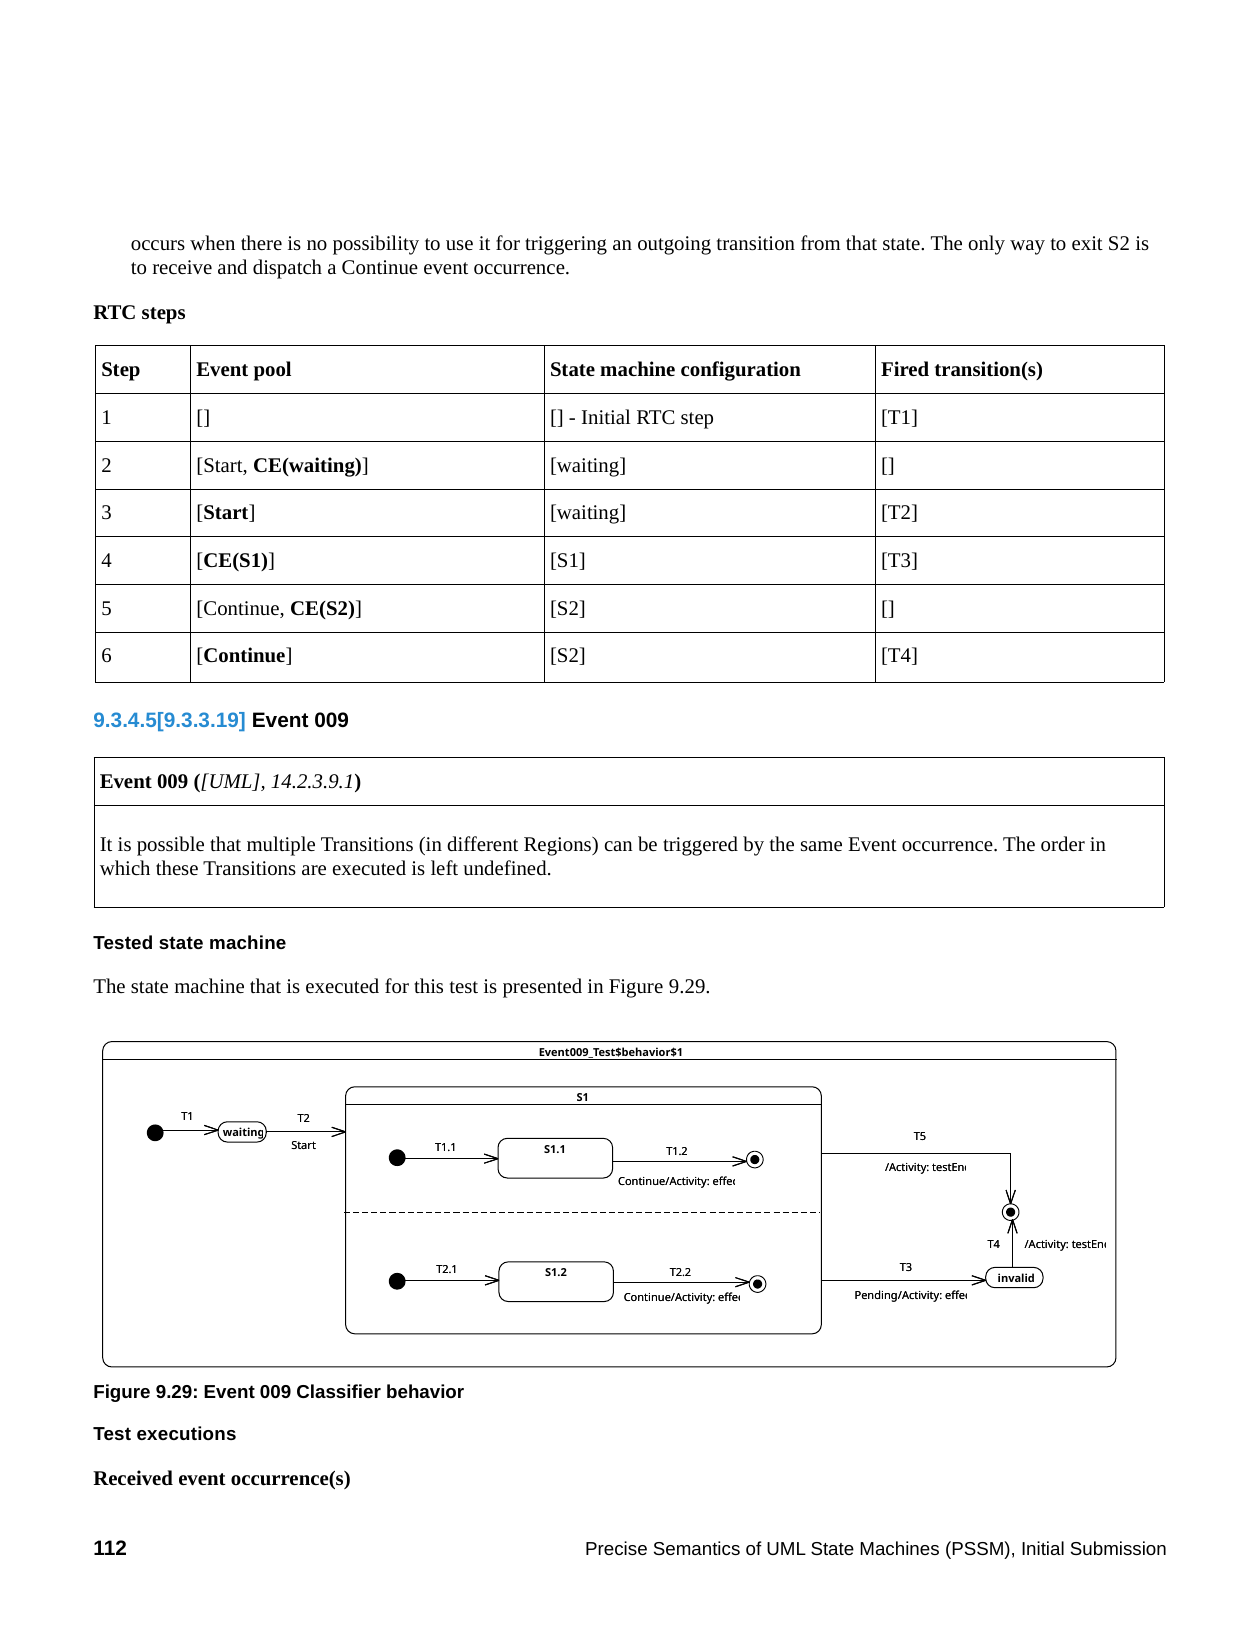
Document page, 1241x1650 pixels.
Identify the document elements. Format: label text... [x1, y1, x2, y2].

table_cell [Continue, CE(S2)] [191, 585, 544, 632]
table_cell [T1] [876, 394, 1164, 441]
table_cell [Start] [191, 490, 544, 536]
table_cell 1 [96, 394, 190, 441]
table_cell [S1] [545, 537, 875, 584]
table_cell [T2] [876, 490, 1164, 536]
subtitle Event 009 [93, 707, 1164, 732]
text Received event occurrence(s) [93, 1466, 1164, 1490]
table_cell 4 [96, 537, 190, 584]
subtitle Tested state machine [93, 932, 1164, 953]
table_header Fired transition(s) [876, 346, 1164, 393]
subtitle Test executions [93, 1019, 1164, 1445]
table_cell [T3] [876, 537, 1164, 584]
table_header Step [96, 346, 190, 393]
table_cell [S2] [545, 633, 875, 682]
table_cell 5 [96, 585, 190, 632]
table_cell [] [876, 442, 1164, 488]
table_header Event pool [191, 346, 544, 393]
table_cell [S2] [545, 585, 875, 632]
text occurs when there is no possibility to use it for triggering an outgoing transition from that state. The only way to exit S2 is to receive and dispatch a Continue event occurrence. [131, 231, 1164, 279]
table_cell [] [191, 394, 544, 441]
table_cell 6 [96, 633, 190, 682]
table_cell [T4] [876, 633, 1164, 682]
table_cell It is possible that multiple Transitions (in different Regions) can be triggered by the same Event occurrence. The order in which these Transitions are executed is left undefined. [95, 806, 1164, 907]
text Figure 9.29: Event 009 Classifier behavior [93, 1032, 1127, 1402]
table_header State machine configuration [545, 346, 875, 393]
text RTC steps [93, 300, 1164, 324]
table_cell [Start, CE(waiting)] [191, 442, 544, 488]
table_cell 2 [96, 442, 190, 488]
text The state machine that is executed for this test is presented in Figure 9.29. [93, 974, 1164, 998]
table_cell [waiting] [545, 442, 875, 488]
table_cell 3 [96, 490, 190, 536]
table_cell [CE(S1)] [191, 537, 544, 584]
table_cell [Continue] [191, 633, 544, 682]
table_header Event 009 ([UML], 14.2.3.9.1) [95, 758, 1164, 805]
table_cell [] - Initial RTC step [545, 394, 875, 441]
table_cell [waiting] [545, 490, 875, 536]
table_cell [] [876, 585, 1164, 632]
